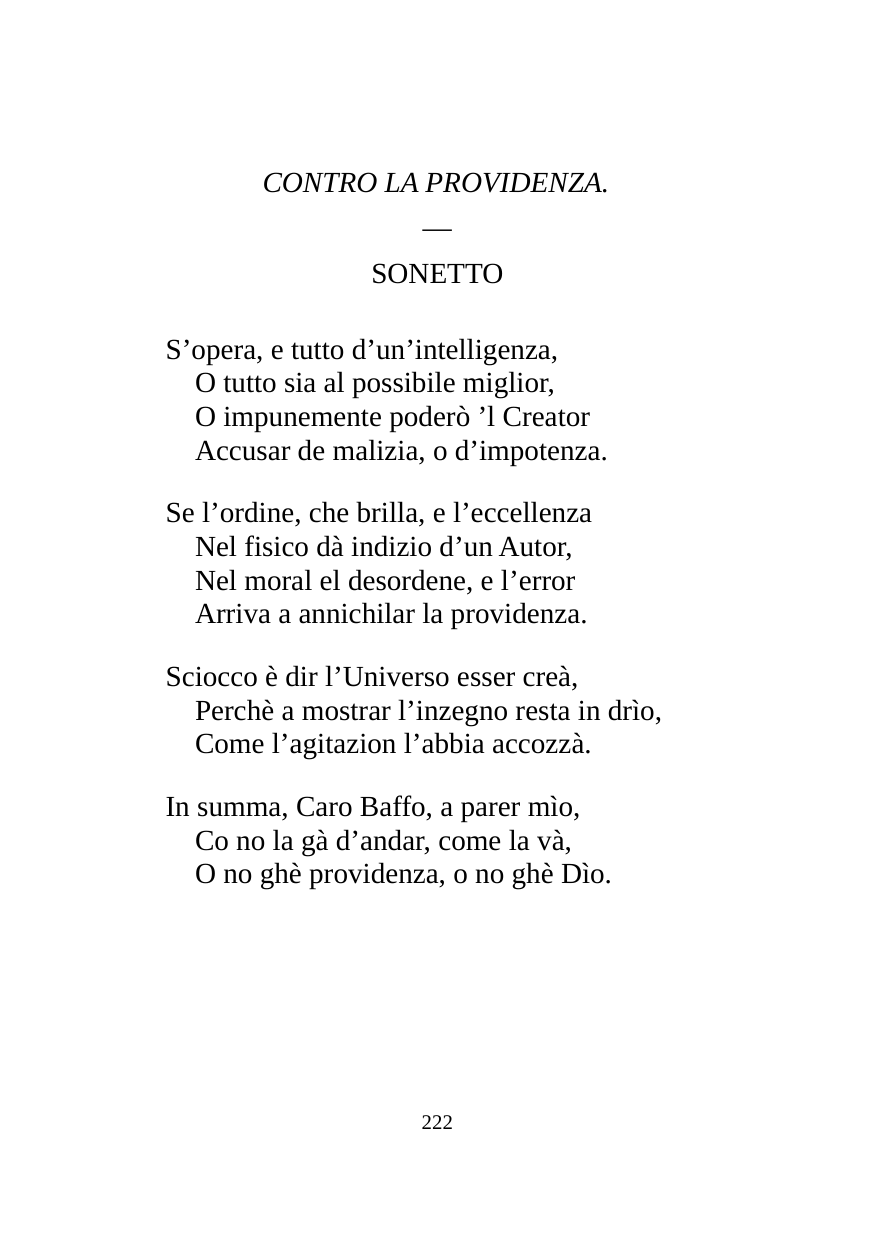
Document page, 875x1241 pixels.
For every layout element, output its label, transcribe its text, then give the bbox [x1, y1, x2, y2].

text Sciocco è dir l’Universo esser creà, Perchè a mostrar l’inzegno resta in drìo, Come l’agitazion l’abbia accozzà. [165, 659, 768, 760]
text — [106, 211, 768, 244]
text In summa, Caro Baffo, a parer mìo, Co no la gà d’andar, come la và, O no ghè providenza, o no ghè Dìo. [165, 789, 768, 890]
text S’opera, e tutto d’un’intelligenza, O tutto sia al possibile miglior, O impunemente poderò ’l Creator Accusar de malizia, o d’impotenza. [165, 332, 768, 466]
subtitle CONTRO LA PROVIDENZA. [106, 165, 768, 199]
text SONETTO [106, 257, 768, 290]
text Se l’ordine, che brilla, e l’eccellenza Nel fisico dà indizio d’un Autor, Nel moral el desordene, e l’error Arriva a annichilar la providenza. [165, 496, 768, 630]
